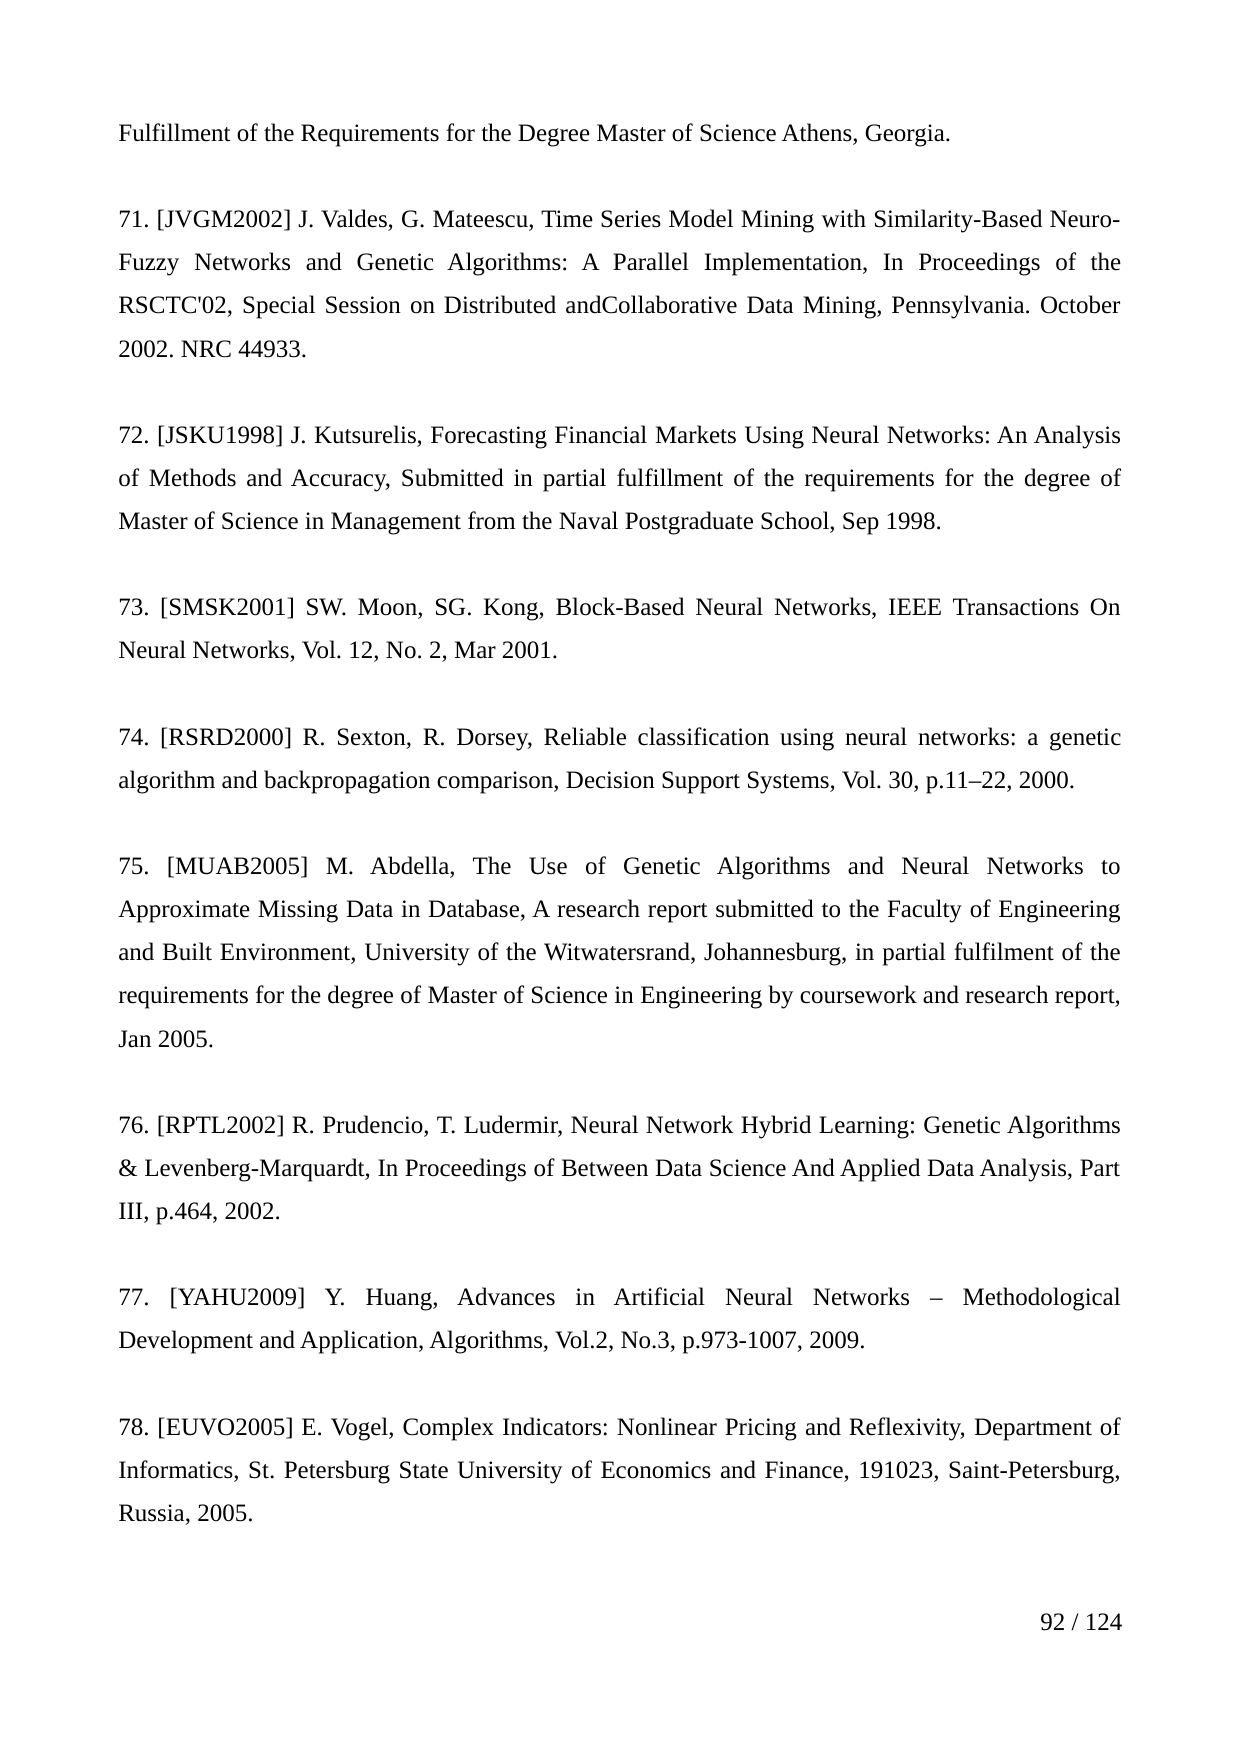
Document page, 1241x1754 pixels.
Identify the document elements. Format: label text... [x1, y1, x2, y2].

text Fulfillment of the Requirements for the Degree Master of Science Athens, Georgia. [118, 118, 1122, 147]
text 73. [SMSK2001] SW. Moon, SG. Kong, Block-Based Neural Networks, IEEE Transactions On Neural Networks, Vol. 12, No. 2, Mar 2001. [118, 592, 1122, 664]
text 71. [JVGM2002] J. Valdes, G. Mateescu, Time Series Model Mining with Similarity-Based Neuro-Fuzzy Networks and Genetic Algorithms: A Parallel Implementation, In Proceedings of the RSCTC'02, Special Session on Distributed andCollaborative Data Mining, Pennsylvania. October 2002. NRC 44933. [118, 204, 1122, 362]
text 77. [YAHU2009] Y. Huang, Advances in Artificial Neural Networks – Methodological Development and Application, Algorithms, Vol.2, No.3, p.973-1007, 2009. [118, 1282, 1122, 1354]
text 75. [MUAB2005] M. Abdella, The Use of Genetic Algorithms and Neural Networks to Approximate Missing Data in Database, A research report submitted to the Faculty of Engineering and Built Environment, University of the Witwatersrand, Johannesburg, in partial fulfilment of the requirements for the degree of Master of Science in Engineering by coursework and research report, Jan 2005. [118, 851, 1122, 1052]
text 78. [EUVO2005] E. Vogel, Complex Indicators: Nonlinear Pricing and Reflexivity, Department of Informatics, St. Petersburg State University of Economics and Finance, 191023, Saint-Petersburg, Russia, 2005. [118, 1412, 1122, 1527]
text 72. [JSKU1998] J. Kutsurelis, Forecasting Financial Markets Using Neural Networks: An Analysis of Methods and Accuracy, Submitted in partial fulfillment of the requirements for the degree of Master of Science in Management from the Naval Postgraduate School, Sep 1998. [118, 420, 1122, 535]
text 74. [RSRD2000] R. Sexton, R. Dorsey, Reliable classification using neural networks: a genetic algorithm and backpropagation comparison, Decision Support Systems, Vol. 30, p.11–22, 2000. [118, 722, 1122, 794]
text 76. [RPTL2002] R. Prudencio, T. Ludermir, Neural Network Hybrid Learning: Genetic Algorithms & Levenberg-Marquardt, In Proceedings of Between Data Science And Applied Data Analysis, Part III, p.464, 2002. [118, 1110, 1122, 1225]
